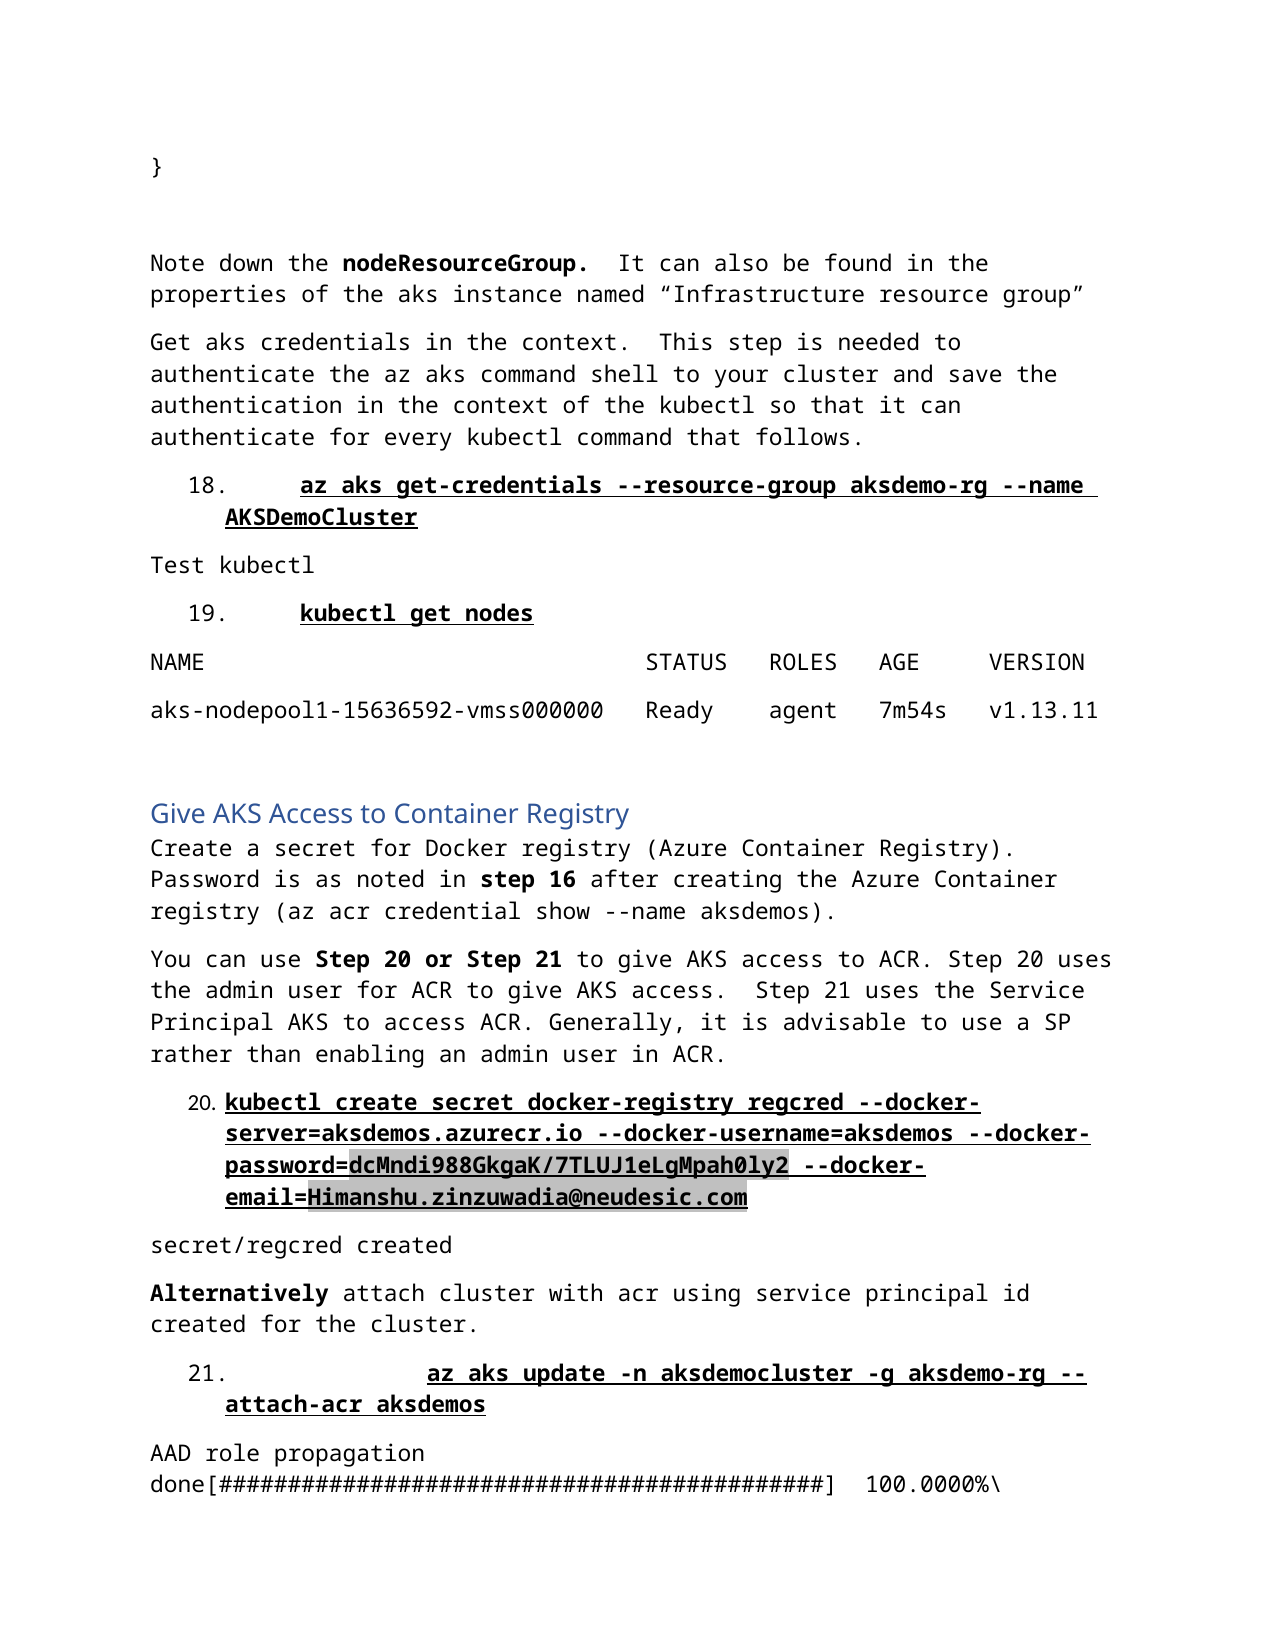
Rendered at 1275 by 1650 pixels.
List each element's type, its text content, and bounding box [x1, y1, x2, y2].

text } [150, 150, 1125, 181]
text Alternatively attach cluster with acr using service principal id created for the cluster. [150, 1277, 1125, 1340]
text AAD role propagation done[############################################] 100.0000%\ [150, 1436, 1125, 1499]
text Note down the nodeResourceGroup. It can also be found in the properties of the aks instance named “Infrastructure resource group” [150, 246, 1125, 309]
text NAME STATUS ROLES AGE VERSION [150, 645, 1125, 677]
list az aks get-credentials --resource-group aksdemo-rg --name AKSDemoCluster [187, 469, 1125, 532]
list az aks update -n aksdemocluster -g aksdemo-rg --attach-acr aksdemos [187, 1357, 1125, 1419]
text aks-nodepool1-15636592-vmss000000 Ready agent 7m54s v1.13.11 [150, 694, 1125, 725]
text You can use Step 20 or Step 21 to give AKS access to ACR. Step 20 uses the admin user for ACR to give AKS access. Step 21 uses the Service Principal AKS to access ACR. Generally, it is advisable to use a SP rather than enabling an admin user in ACR. [150, 943, 1125, 1069]
text Create a secret for Docker registry (Azure Container Registry). Password is as noted in step 16 after creating the Azure Container registry (az acr credential show --name aksdemos). [150, 831, 1125, 926]
list kubectl get nodes [187, 597, 1125, 628]
subtitle Give AKS Access to Container Registry [150, 794, 1125, 831]
text Get aks credentials in the context. This step is needed to authenticate the az aks command shell to your cluster and save the authentication in the context of the kubectl so that it can authenticate for every kubectl command that follows. [150, 326, 1125, 452]
text secret/regcred created [150, 1229, 1125, 1260]
text Test kubectl [150, 549, 1125, 580]
list kubectl create secret docker-registry regcred --docker-server=aksdemos.azurecr.io --docker-username=aksdemos --docker-password=dcMndi988GkgaK/7TLUJ1eLgMpah0ly2 --docker-email=Himanshu.zinzuwadia@neudesic.com [187, 1086, 1125, 1212]
